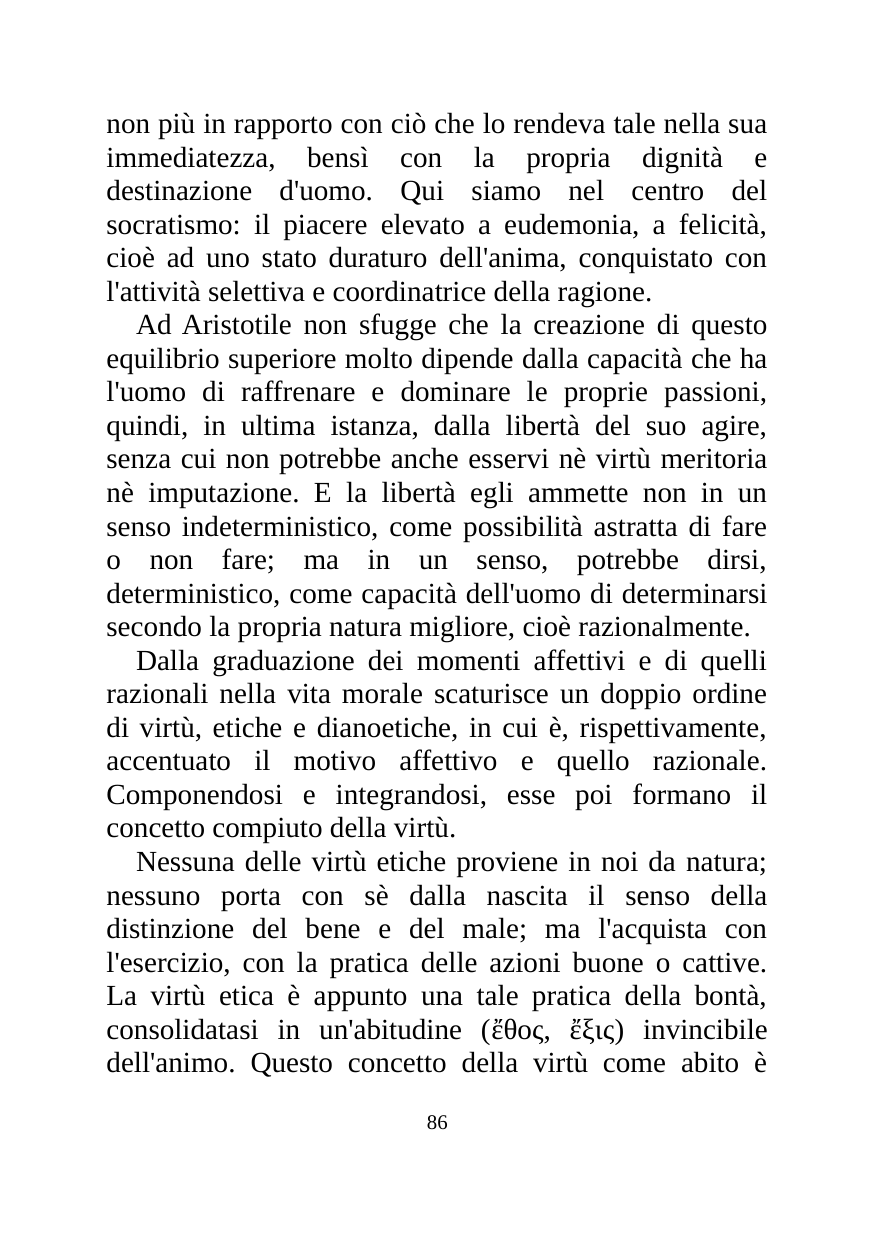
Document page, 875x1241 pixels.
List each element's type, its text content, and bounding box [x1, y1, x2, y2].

text Ad Aristotile non sfugge che la creazione di questo equilibrio superiore molto dipende dalla capacità che ha l'uomo di raffrenare e dominare le proprie passioni, quindi, in ultima istanza, dalla libertà del suo agire, senza cui non potrebbe anche esservi nè virtù meritoria nè imputazione. E la libertà egli ammette non in un senso indeterministico, come possibilità astratta di fare o non fare; ma in un senso, potrebbe dirsi, deterministico, come capacità dell'uomo di determinarsi secondo la propria natura migliore, cioè razionalmente. [106, 307, 768, 643]
text Dalla graduazione dei momenti affettivi e di quelli razionali nella vita morale scaturisce un doppio ordine di virtù, etiche e dianoetiche, in cui è, rispettivamente, accentuato il motivo affettivo e quello razionale. Componendosi e integrandosi, esse poi formano il concetto compiuto della virtù. [106, 643, 768, 844]
text Nessuna delle virtù etiche proviene in noi da natura; nessuno porta con sè dalla nascita il senso della distinzione del bene e del male; ma l'acquista con l'esercizio, con la pratica delle azioni buone o cattive. La virtù etica è appunto una tale pratica della bontà, consolidatasi in un'abitudine (ἔθος, ἔξις) invincibile dell'animo. Questo concetto della virtù come abito è [106, 844, 768, 1079]
text non più in rapporto con ciò che lo rendeva tale nella sua immediatezza, bensì con la propria dignità e destinazione d'uomo. Qui siamo nel centro del socratismo: il piacere elevato a eudemonia, a felicità, cioè ad uno stato duraturo dell'anima, conquistato con l'attività selettiva e coordinatrice della ragione. [106, 106, 768, 307]
